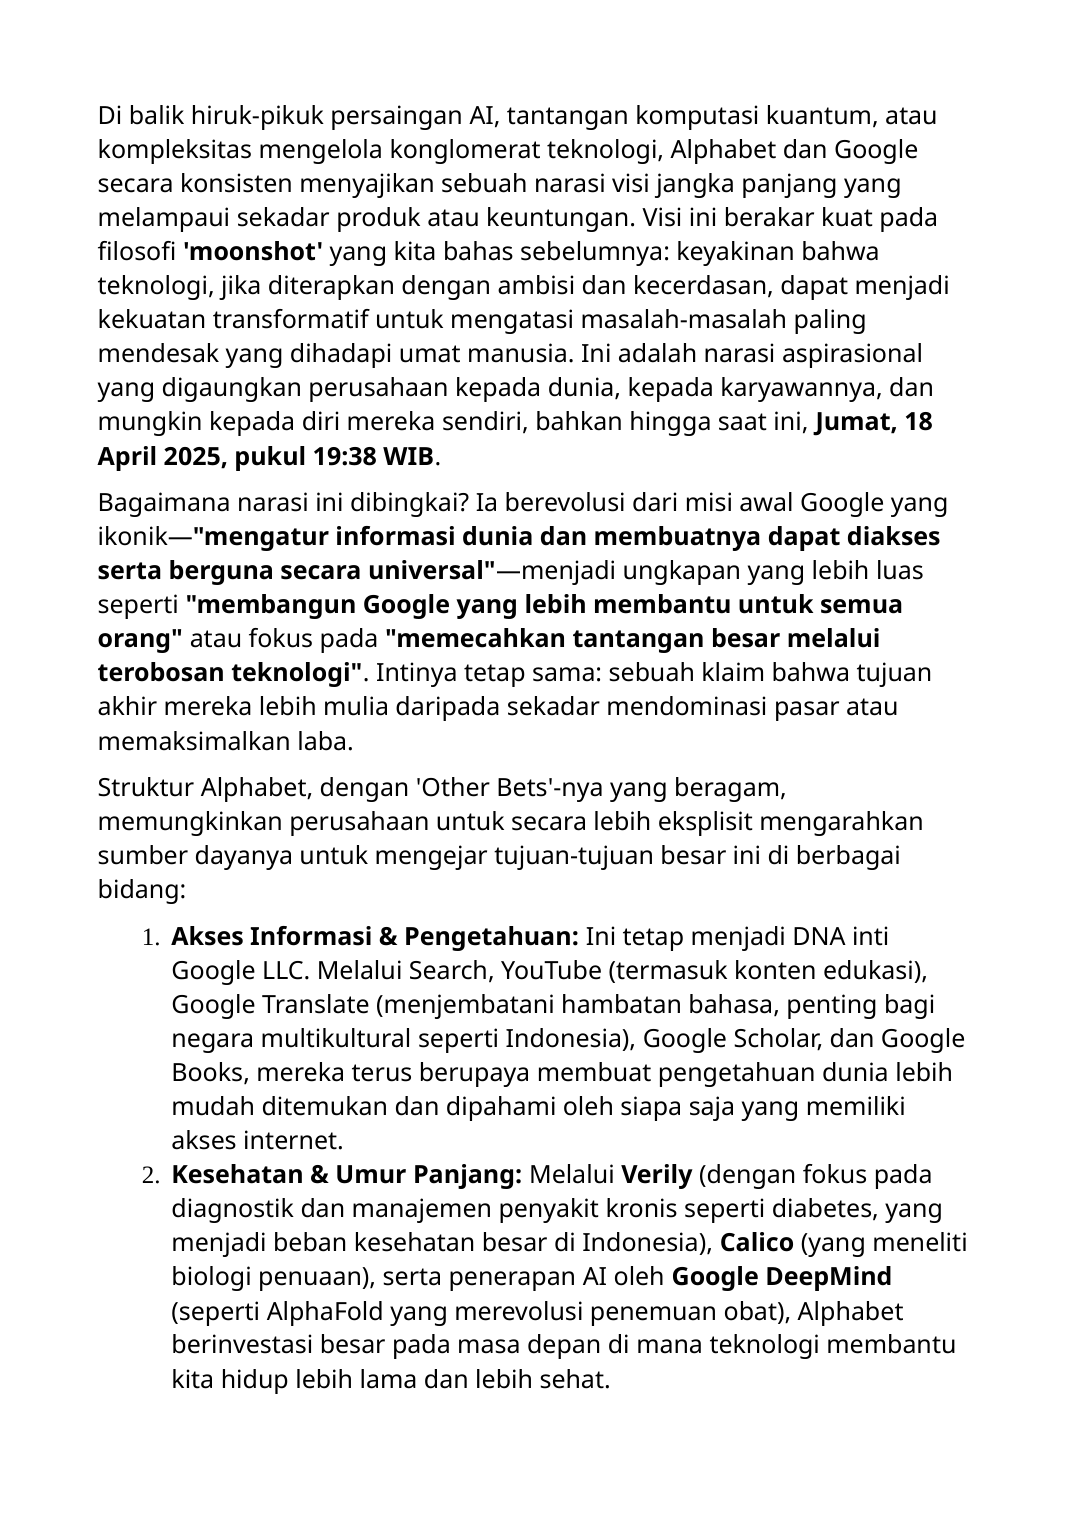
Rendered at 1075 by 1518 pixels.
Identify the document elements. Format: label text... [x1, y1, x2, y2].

text Bagaimana narasi ini dibingkai? Ia berevolusi dari misi awal Google yang ikonik—"mengatur informasi dunia dan membuatnya dapat diakses serta berguna secara universal"—menjadi ungkapan yang lebih luas seperti "membangun Google yang lebih membantu untuk semua orang" atau fokus pada "memecahkan tantangan besar melalui terobosan teknologi". Intinya tetap sama: sebuah klaim bahwa tujuan akhir mereka lebih mulia daripada sekadar mendominasi pasar atau memaksimalkan laba. [97, 485, 977, 757]
list Kesehatan & Umur Panjang: Melalui Verily (dengan fokus pada diagnostik dan manajemen penyakit kronis seperti diabetes, yang menjadi beban kesehatan besar di Indonesia), Calico (yang meneliti biologi penuaan), serta penerapan AI oleh Google DeepMind (seperti AlphaFold yang merevolusi penemuan obat), Alphabet berinvestasi besar pada masa depan di mana teknologi membantu kita hidup lebih lama dan lebih sehat. [142, 1157, 977, 1395]
list Akses Informasi & Pengetahuan: Ini tetap menjadi DNA inti Google LLC. Melalui Search, YouTube (termasuk konten edukasi), Google Translate (menjembatani hambatan bahasa, penting bagi negara multikultural seperti Indonesia), Google Scholar, dan Google Books, mereka terus berupaya membuat pengetahuan dunia lebih mudah ditemukan dan dipahami oleh siapa saja yang memiliki akses internet. [142, 918, 977, 1157]
text Di balik hiruk-pikuk persaingan AI, tantangan komputasi kuantum, atau kompleksitas mengelola konglomerat teknologi, Alphabet dan Google secara konsisten menyajikan sebuah narasi visi jangka panjang yang melampaui sekadar produk atau keuntungan. Visi ini berakar kuat pada filosofi 'moonshot' yang kita bahas sebelumnya: keyakinan bahwa teknologi, jika diterapkan dengan ambisi dan kecerdasan, dapat menjadi kekuatan transformatif untuk mengatasi masalah-masalah paling mendesak yang dihadapi umat manusia. Ini adalah narasi aspirasional yang digaungkan perusahaan kepada dunia, kepada karyawannya, dan mungkin kepada diri mereka sendiri, bahkan hingga saat ini, Jumat, 18 April 2025, pukul 19:38 WIB. [97, 97, 977, 472]
text Struktur Alphabet, dengan 'Other Bets'-nya yang beragam, memungkinkan perusahaan untuk secara lebih eksplisit mengarahkan sumber dayanya untuk mengejar tujuan-tujuan besar ini di berbagai bidang: [97, 770, 977, 906]
